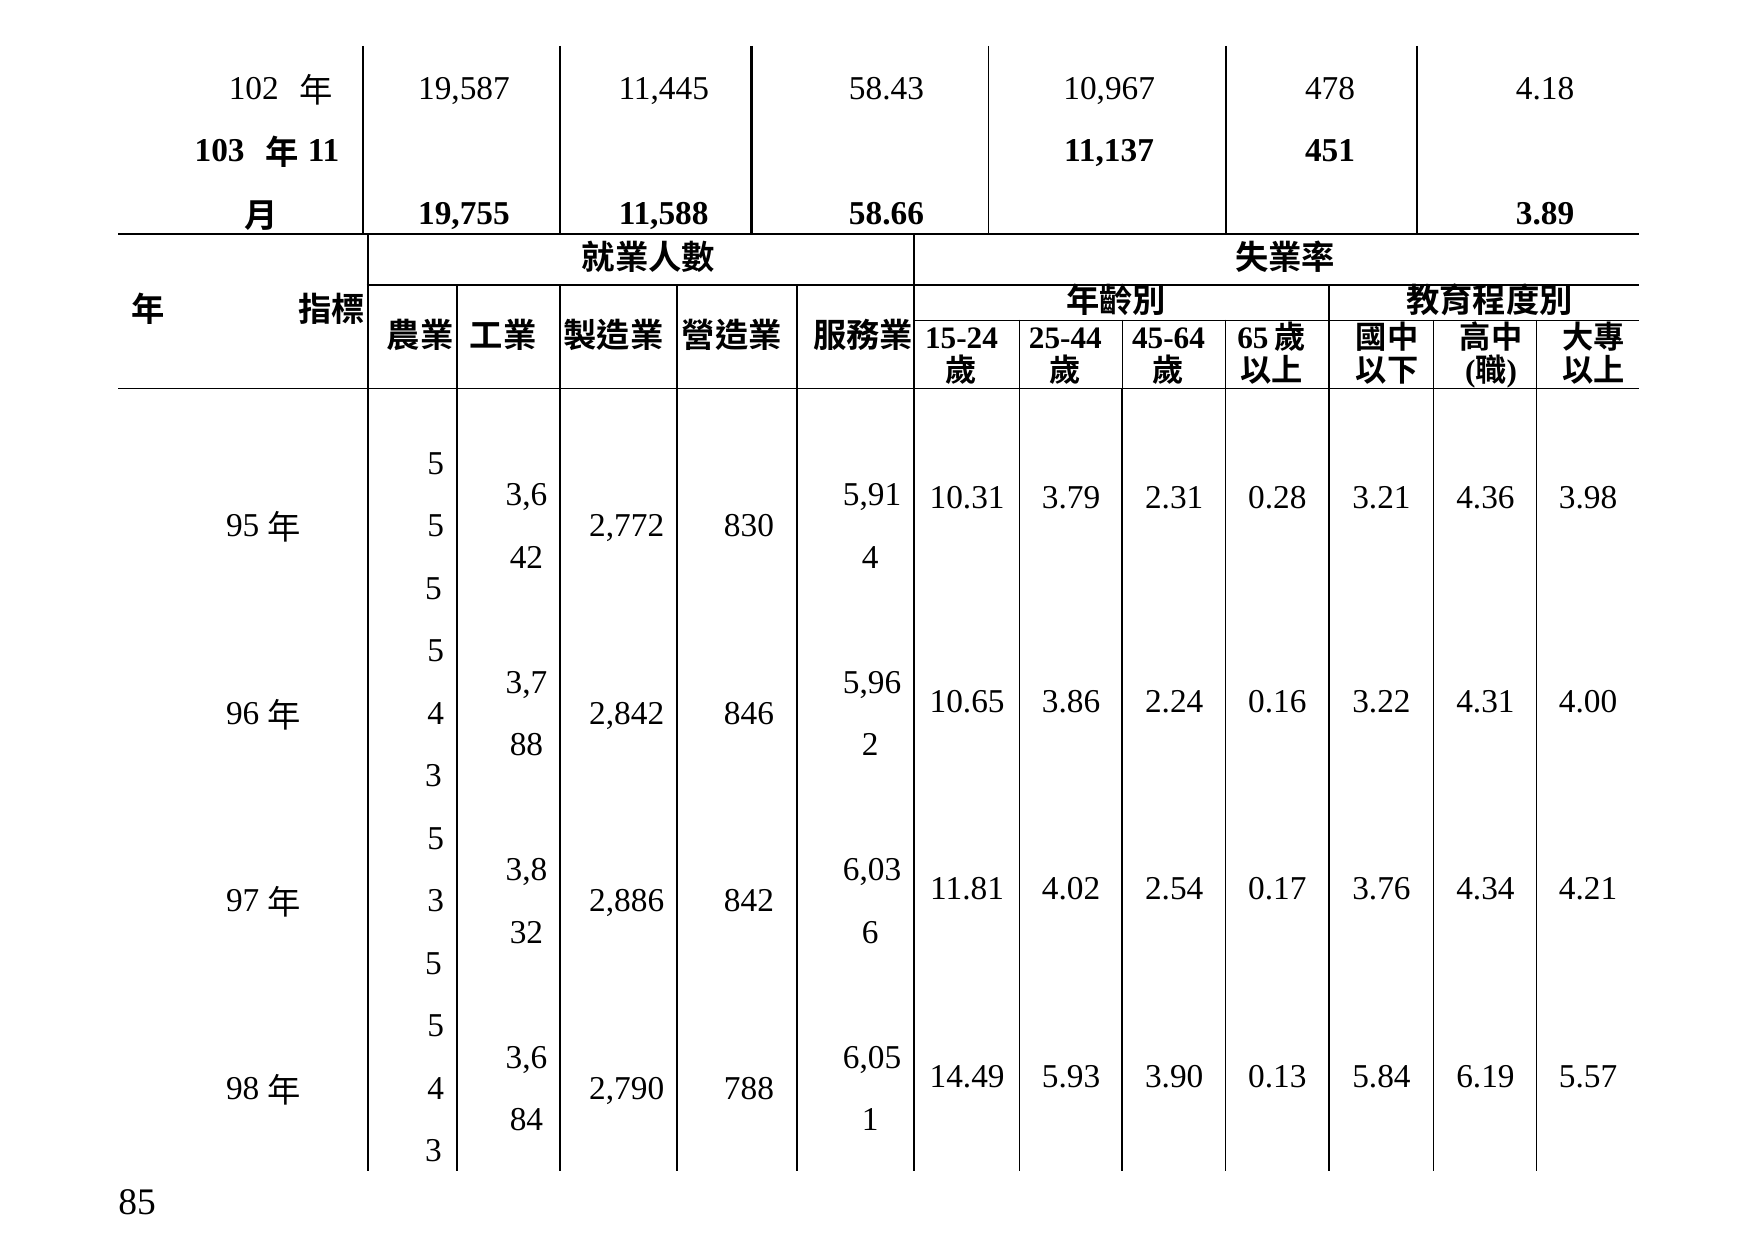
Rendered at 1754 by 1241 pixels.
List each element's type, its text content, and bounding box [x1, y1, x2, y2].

table_cell 5.84 [1330, 983, 1433, 1171]
table_cell 3,832 [458, 796, 559, 983]
table_cell 0.17 [1226, 796, 1328, 983]
table_cell 6,036 [798, 796, 913, 983]
table_cell 4.31 [1434, 608, 1536, 796]
table_cell 年齡別 [915, 286, 1328, 319]
table_cell 2.31 [1123, 389, 1225, 608]
table_cell 478 [1227, 46, 1416, 108]
table_cell 4.02 [1020, 796, 1121, 983]
table_cell 3.21 [1330, 389, 1433, 608]
table_cell 失業率 [915, 235, 1639, 284]
table_cell 4.36 [1434, 389, 1536, 608]
table_cell 95年 [118, 389, 367, 608]
table_cell 6.19 [1434, 983, 1536, 1171]
table_cell 3,642 [458, 389, 559, 608]
table_cell 0.13 [1226, 983, 1328, 1171]
table_cell 15-24歲 [915, 321, 1019, 388]
table_cell 高中(職) [1434, 321, 1536, 388]
table_cell 65歲 以上 [1226, 321, 1328, 388]
table_cell 營造業 [678, 286, 796, 388]
table_cell 服務業 [798, 286, 913, 388]
table_cell 14.49 [915, 983, 1019, 1171]
table_cell 製造業 [561, 286, 676, 388]
table_cell 103年11月 [118, 108, 362, 233]
table_cell 102年 [118, 46, 362, 108]
table_cell 3.76 [1330, 796, 1433, 983]
table_cell 工業 [458, 286, 559, 388]
table_cell 2,790 [561, 983, 676, 1171]
table_cell 2,772 [561, 389, 676, 608]
table_cell 3.90 [1123, 983, 1225, 1171]
table_cell 10.31 [915, 389, 1019, 608]
table_cell 45-64歲 [1123, 321, 1225, 388]
table_cell 6,051 [798, 983, 913, 1171]
table_cell 451 [1227, 108, 1416, 233]
table_cell 98年 [118, 983, 367, 1171]
table_cell 2,842 [561, 608, 676, 796]
table_cell 0.16 [1226, 608, 1328, 796]
table_cell 5,914 [798, 389, 913, 608]
table_cell 543 [369, 983, 456, 1171]
table_cell 5.93 [1020, 983, 1121, 1171]
table_cell 4.21 [1537, 796, 1639, 983]
table_cell 97年 [118, 796, 367, 983]
table_cell 教育程度別 [1330, 286, 1639, 319]
table_cell 11,137 [989, 108, 1225, 233]
table_cell 年 指標 [118, 235, 367, 388]
table_cell 25-44歲 [1020, 321, 1122, 388]
table_cell 3.86 [1020, 608, 1121, 796]
table_cell 3.22 [1330, 608, 1433, 796]
table_cell 國中 以下 [1330, 321, 1433, 388]
table_cell 96年 [118, 608, 367, 796]
table_cell 0.28 [1226, 389, 1328, 608]
table_cell 2.54 [1123, 796, 1225, 983]
table_cell 11.81 [915, 796, 1019, 983]
table_cell 5.57 [1537, 983, 1639, 1171]
table_cell 19,755 [364, 108, 559, 233]
table_cell 3,788 [458, 608, 559, 796]
table_cell 農業 [369, 286, 456, 388]
table_cell 10,967 [989, 46, 1225, 108]
table_cell 846 [678, 608, 796, 796]
table_cell 830 [678, 389, 796, 608]
table_cell 5,962 [798, 608, 913, 796]
table_cell 3.79 [1020, 389, 1121, 608]
table_cell 788 [678, 983, 796, 1171]
table_cell 3,684 [458, 983, 559, 1171]
table_cell 11,588 [561, 108, 750, 233]
table_cell 4.34 [1434, 796, 1536, 983]
table_cell 555 [369, 389, 456, 608]
table_cell 535 [369, 796, 456, 983]
table_cell 3.89 [1418, 108, 1639, 233]
table_cell 2,886 [561, 796, 676, 983]
table_cell 842 [678, 796, 796, 983]
table_cell 58.66 [753, 108, 988, 233]
table_cell 3.98 [1537, 389, 1639, 608]
table_cell 10.65 [915, 608, 1019, 796]
table_cell 543 [369, 608, 456, 796]
table_cell 11,445 [561, 46, 750, 108]
table_cell 58.43 [753, 46, 988, 108]
table_cell 2.24 [1123, 608, 1225, 796]
table_cell 就業人數 [369, 235, 913, 284]
table_cell 4.18 [1418, 46, 1639, 108]
table_cell 19,587 [364, 46, 559, 108]
table_cell 4.00 [1537, 608, 1639, 796]
table_cell 大專 以上 [1537, 321, 1639, 388]
